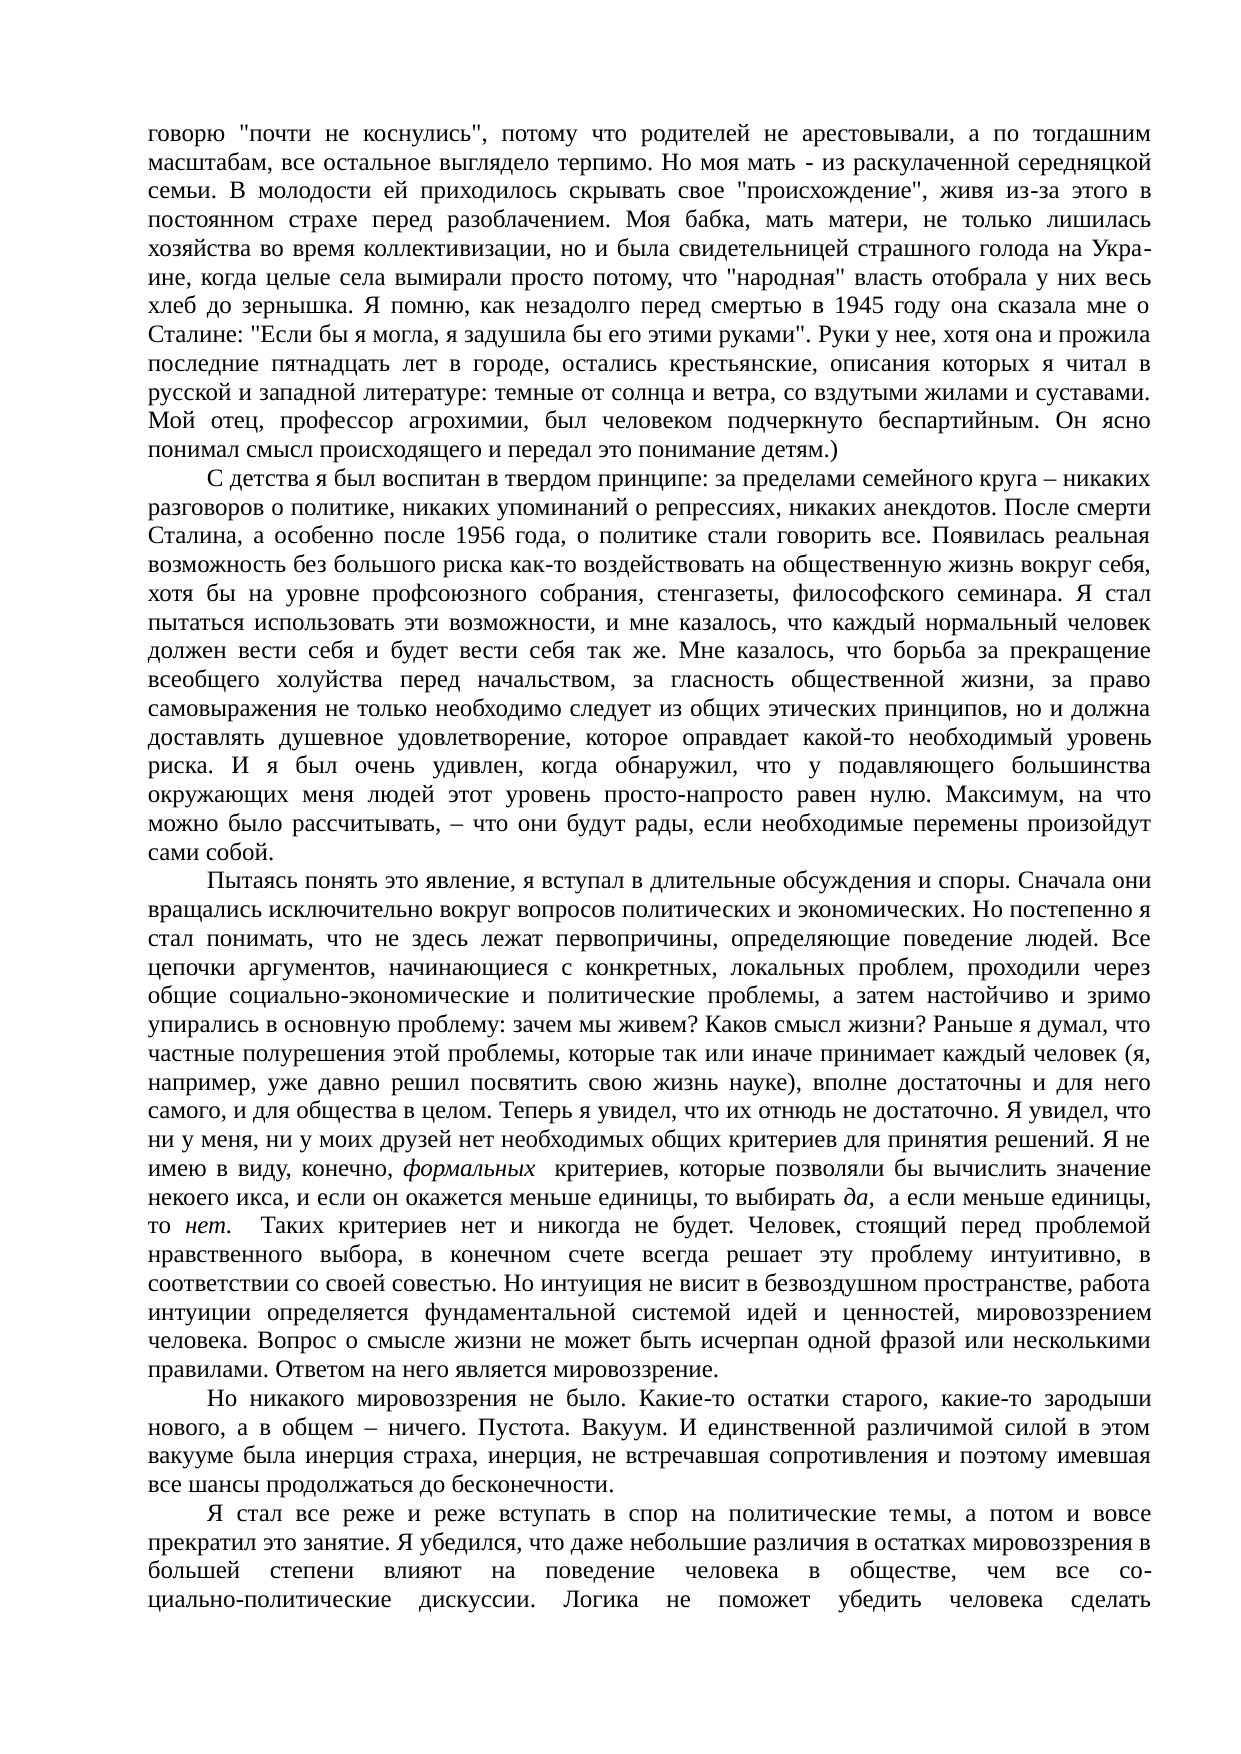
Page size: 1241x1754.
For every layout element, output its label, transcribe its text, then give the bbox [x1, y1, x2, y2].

text Пытаясь понять это явление, я вступал в длительные обсуж­дения и споры. Сначала они вращались исключительно вокруг вопросов политических и экономических. Но постепенно я стал понимать, что не здесь лежат первопричины, определяющие поведение людей. Все цепочки аргументов, начинающиеся с конкретных, локальных проблем, проходили через общие социально‑экономические и политические проблемы, а затем настойчиво и зримо упирались в основную проблему: зачем мы живем? Каков смысл жизни? Раньше я думал, что частные полурешения этой проблемы, которые так или иначе принимает каждый человек (я, например, уже давно решил посвятить свою жизнь науке), вполне достаточны и для него самого, и для общества в целом. Теперь я увидел, что их отнюдь не достаточно. Я увидел, что ни у меня, ни у моих друзей нет необходимых общих критериев для принятия решений. Я не имею в виду, конечно, формальных критериев, которые позволяли бы вычислить значение некоего икса, и если он окажется меньше единицы, то выбирать да, а если меньше единицы, то нет. Таких критериев нет и никогда не будет. Человек, стоящий перед проблемой нравственного выбора, в конечном счете всегда решает эту проблему интуитивно, в соответствии со своей совестью. Но интуиция не висит в безвоздушном пространстве, работа интуиции определяется фундаментальной системой идей и цен­ностей, мировоззрением человека. Вопрос о смысле жизни не может быть исчерпан одной фразой или несколькими правилами. Ответом на него является мировоззрение. [148, 866, 1152, 1383]
text Я стал все реже и реже вступать в спор на политические те­мы, а потом и вовсе прекратил это занятие. Я убедился, что да­же небольшие различия в остатках мировоззрения в большей степени влияют на поведение человека в обществе, чем все со­циально‑политические дискуссии. Логика не поможет убедить человека сделать [148, 1498, 1152, 1613]
text Но никакого мировоззрения не было. Какие‑то остатки старого, какие‑то зародыши нового, а в общем – ничего. Пустота. Вакуум. И единственной различимой силой в этом вакууме была инерция страха, инерция, не встречавшая сопротивления и поэтому имевшая все шансы продолжаться до бесконечности. [148, 1383, 1152, 1498]
text С детства я был воспитан в твердом принципе: за пределами семейного круга – никаких разговоров о политике, никаких упоминаний о репрессиях, никаких анекдотов. После смерти Сталина, а особенно после 1956 года, о политике стали говорить все. Появилась реальная возможность без большого риска как‑то воздействовать на общественную жизнь вокруг себя, хотя бы на уровне профсоюзного собрания, стенгазеты, фило­софского семинара. Я стал пытаться использовать эти возмож­ности, и мне казалось, что каждый нормальный человек должен вести себя и будет вести себя так же. Мне казалось, что борьба за прекращение всеобщего холуйства перед начальством, за гласность общественной жизни, за право самовыражения не только необходимо следует из общих этических принципов, но и должна доставлять душевное удовлетворение, которое оправдает какой‑то необходимый уровень риска. И я был очень удивлен, когда обнаружил, что у подавляющего большинства окружающих меня людей этот уровень просто‑напросто равен нулю. Максимум, на что можно было рассчитывать, – что они будут рады, если необходимые перемены произойдут сами собой. [148, 463, 1152, 866]
text говорю "почти не коснулись", потому что родителей не арестовывали, а по тогдашним масштабам, все остальное выглядело терпимо. Но моя мать ‑ из раскулаченной середняцкой семьи. В молодости ей приходилось скрывать свое "происхождение", живя из‑за этого в постоянном страхе перед разоблачением. Моя бабка, мать матери, не только лишилась хозяйства во время коллекти­визации, но и была свидетельницей страшного голода на Укра­ине, когда целые села вымирали просто потому, что "народ­ная" власть отобрала у них весь хлеб до зернышка. Я помню, как незадолго перед смертью в 1945 году она сказала мне о Сталине: "Если бы я могла, я задушила бы его этими руками". Руки у нее, хотя она и прожила последние пятнадцать лет в го­роде, остались крестьянские, описания которых я читал в русской и западной литературе: темные от солнца и ветра, со вздутыми жилами и суставами. Мой отец, профессор агрохимии, был человеком подчеркнуто беспартийным. Он ясно понимал смысл происходящего и передал это понимание детям.) [148, 118, 1152, 463]
